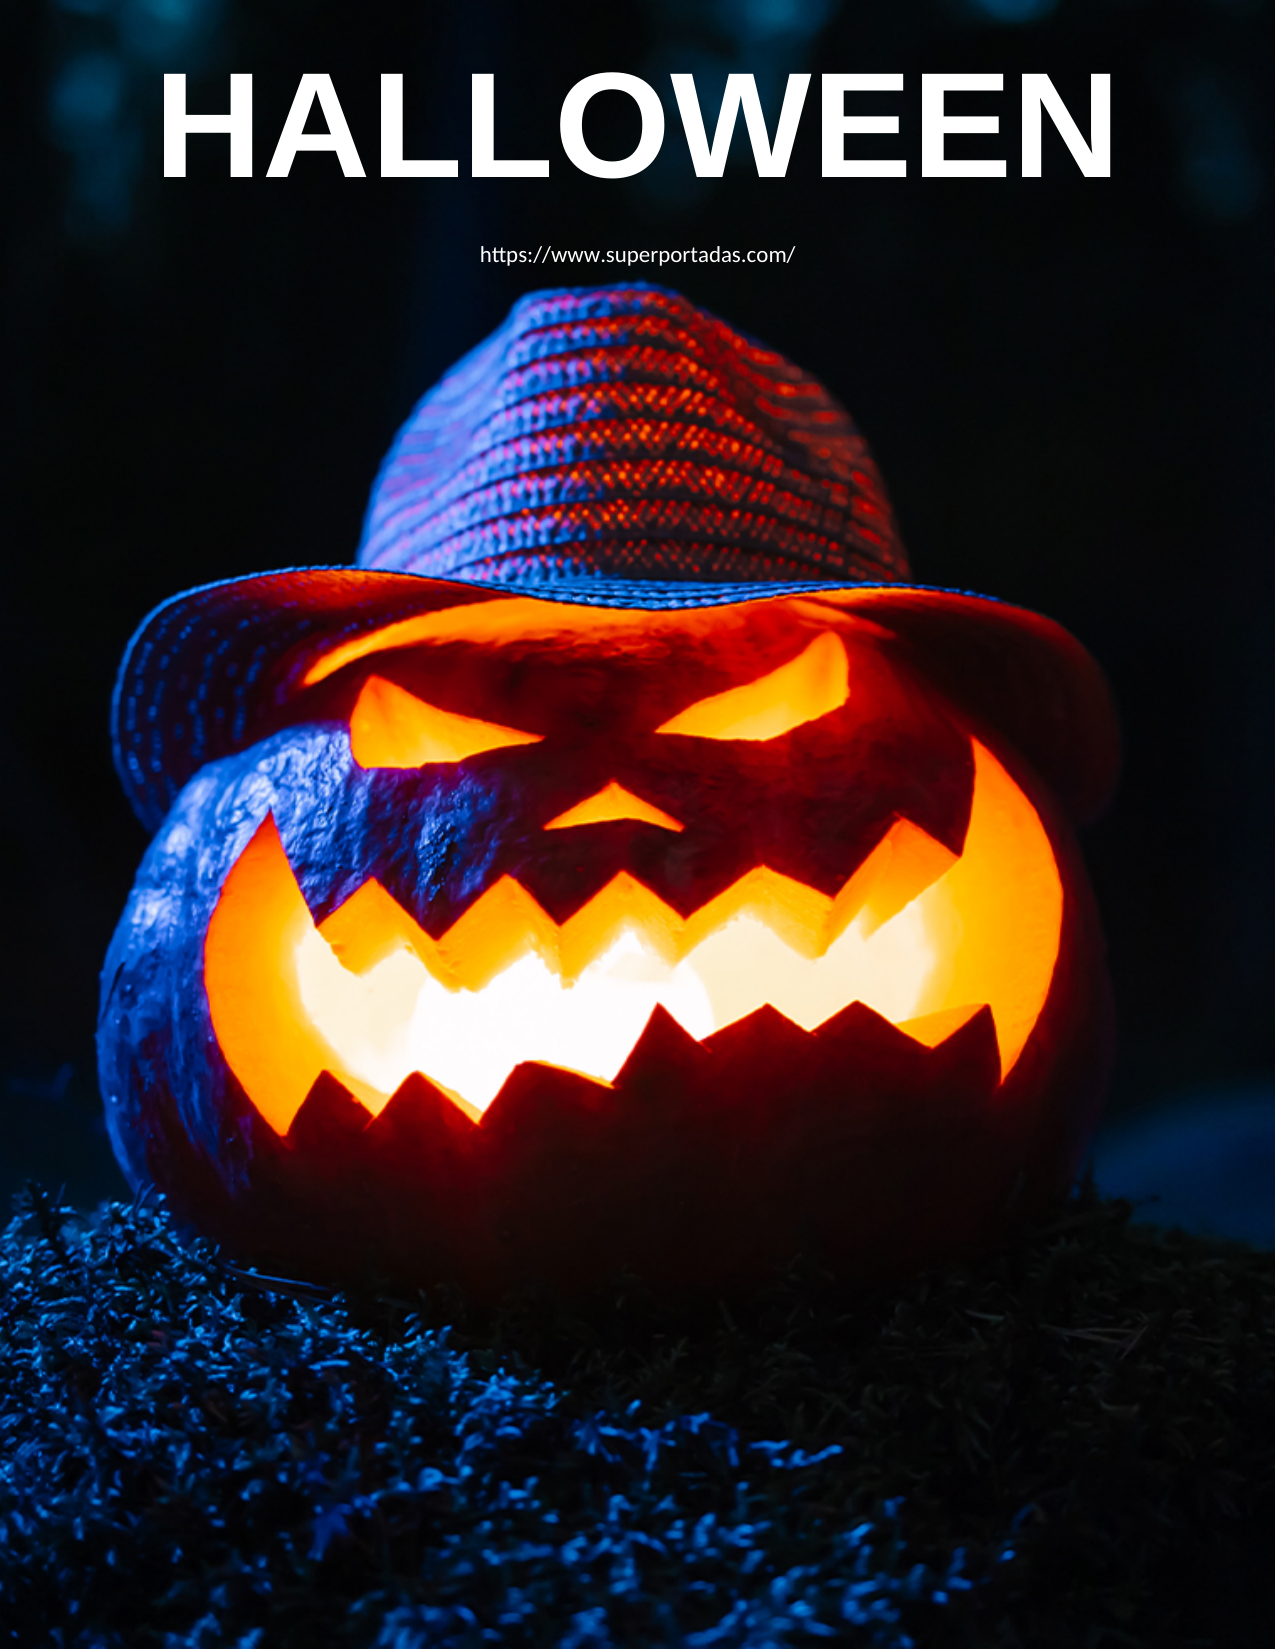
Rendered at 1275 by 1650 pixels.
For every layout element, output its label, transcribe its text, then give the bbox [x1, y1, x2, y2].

text https://www.superportadas.com/ [131, 240, 1144, 268]
text HALLOWEEN [131, 37, 1144, 209]
picture [199, 0, 771, 37]
picture [0, 0, 1275, 1649]
